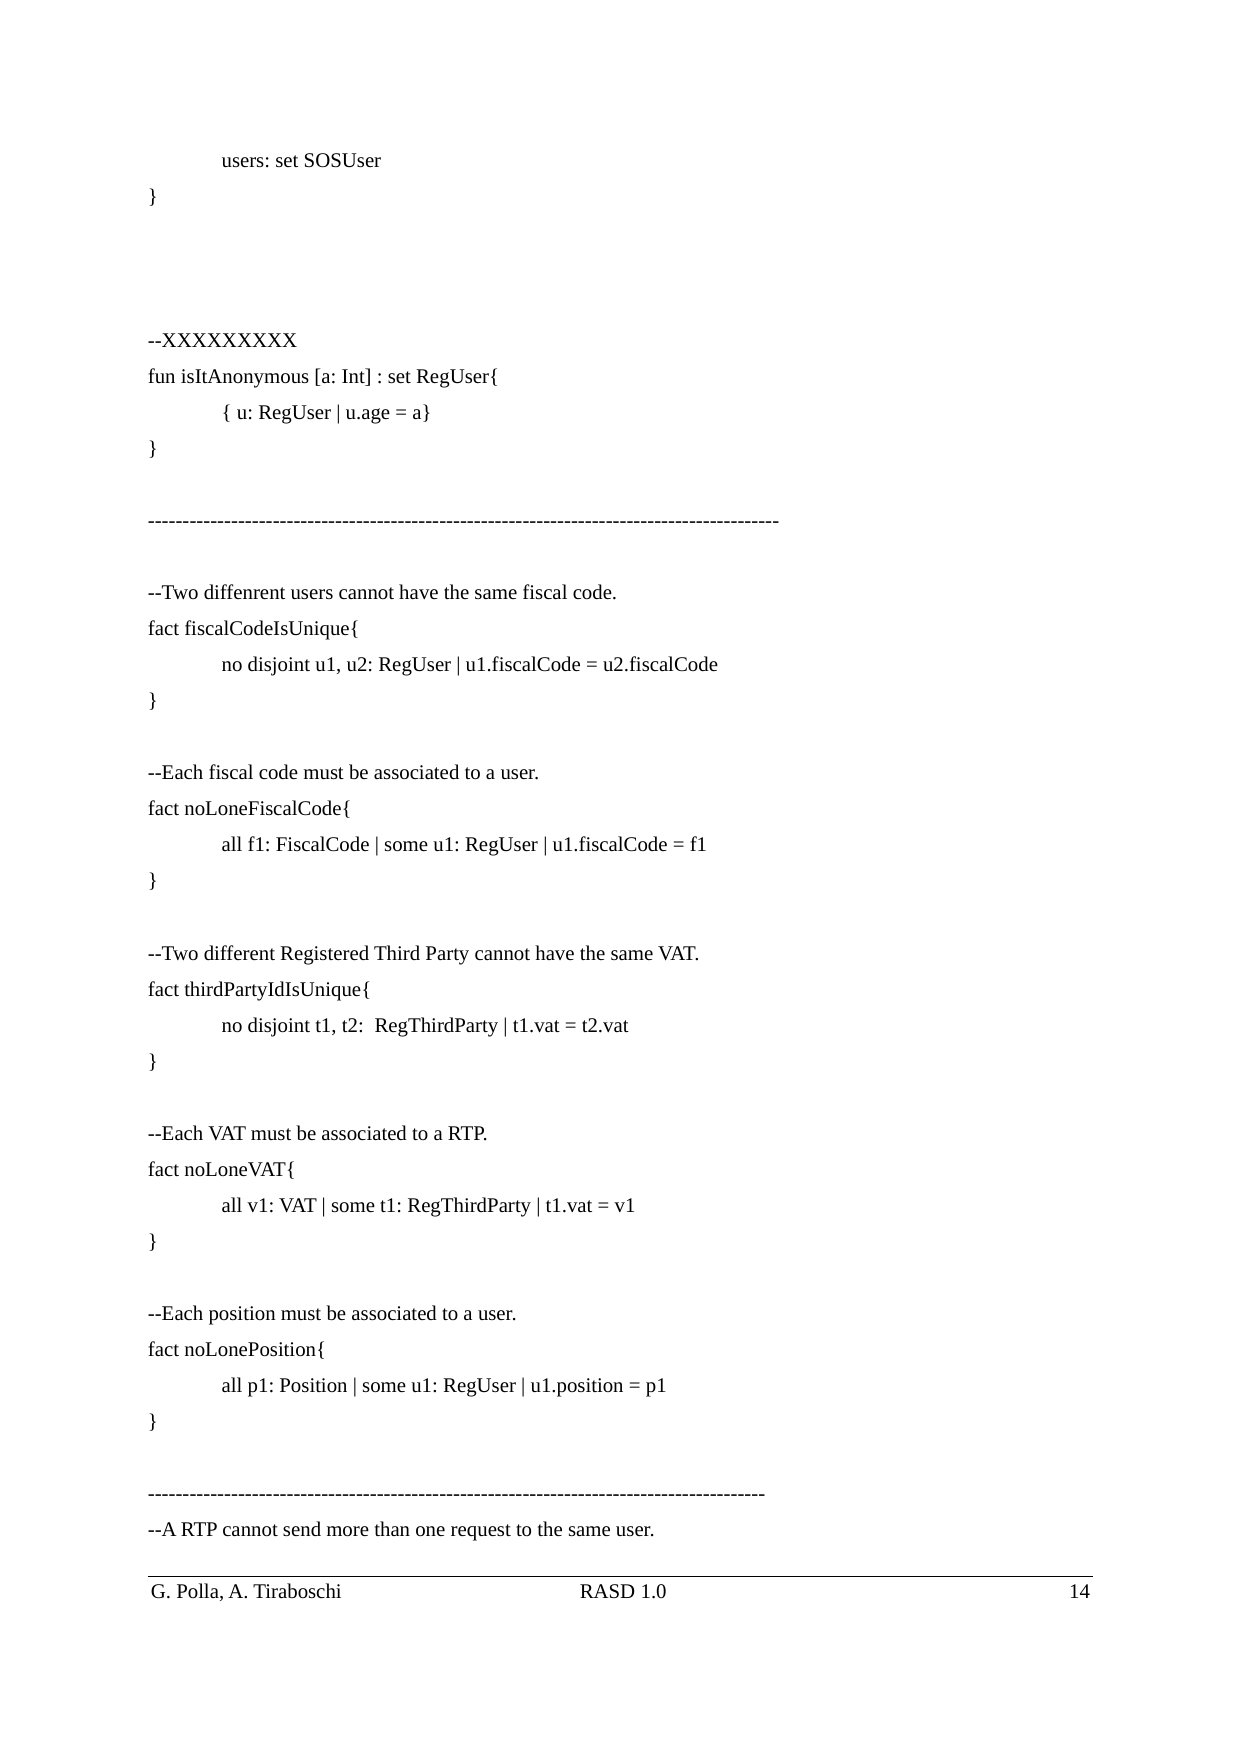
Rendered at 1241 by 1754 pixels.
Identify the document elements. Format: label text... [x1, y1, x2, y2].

text } [148, 1229, 1093, 1253]
text } [148, 1049, 1093, 1073]
text } [148, 688, 1093, 712]
text all f1: FiscalCode | some u1: RegUser | u1.fiscalCode = f1 [148, 832, 1093, 856]
text users: set SOSUser [148, 148, 1093, 172]
text } [148, 1409, 1093, 1433]
text all v1: VAT | some t1: RegThirdParty | t1.vat = v1 [148, 1193, 1093, 1217]
text --Each position must be associated to a user. [148, 1301, 1093, 1325]
text fact thirdPartyIdIsUnique{ [148, 977, 1093, 1001]
text fact noLonePosition{ [148, 1337, 1093, 1361]
text no disjoint t1, t2: RegThirdParty | t1.vat = t2.vat [148, 1013, 1093, 1037]
text fact noLoneFiscalCode{ [148, 796, 1093, 820]
text } [148, 184, 1093, 208]
text fact noLoneVAT{ [148, 1157, 1093, 1181]
text --A RTP cannot send more than one request to the same user. [148, 1517, 1093, 1541]
text } [148, 436, 1093, 460]
text --Two diffenrent users cannot have the same fiscal code. [148, 580, 1093, 604]
text fun isItAnonymous [a: Int] : set RegUser{ [148, 364, 1093, 388]
text all p1: Position | some u1: RegUser | u1.position = p1 [148, 1373, 1093, 1397]
text --Each fiscal code must be associated to a user. [148, 760, 1093, 784]
text --Each VAT must be associated to a RTP. [148, 1121, 1093, 1145]
text ------------------------------------------------------------------------------------------- [148, 508, 1093, 532]
text --XXXXXXXXX [148, 328, 1093, 352]
text --Two different Registered Third Party cannot have the same VAT. [148, 941, 1093, 964]
text no disjoint u1, u2: RegUser | u1.fiscalCode = u2.fiscalCode [148, 652, 1093, 676]
text } [148, 868, 1093, 892]
text { u: RegUser | u.age = a} [148, 400, 1093, 424]
text ----------------------------------------------------------------------------------------- [148, 1481, 1093, 1505]
text fact fiscalCodeIsUnique{ [148, 616, 1093, 640]
